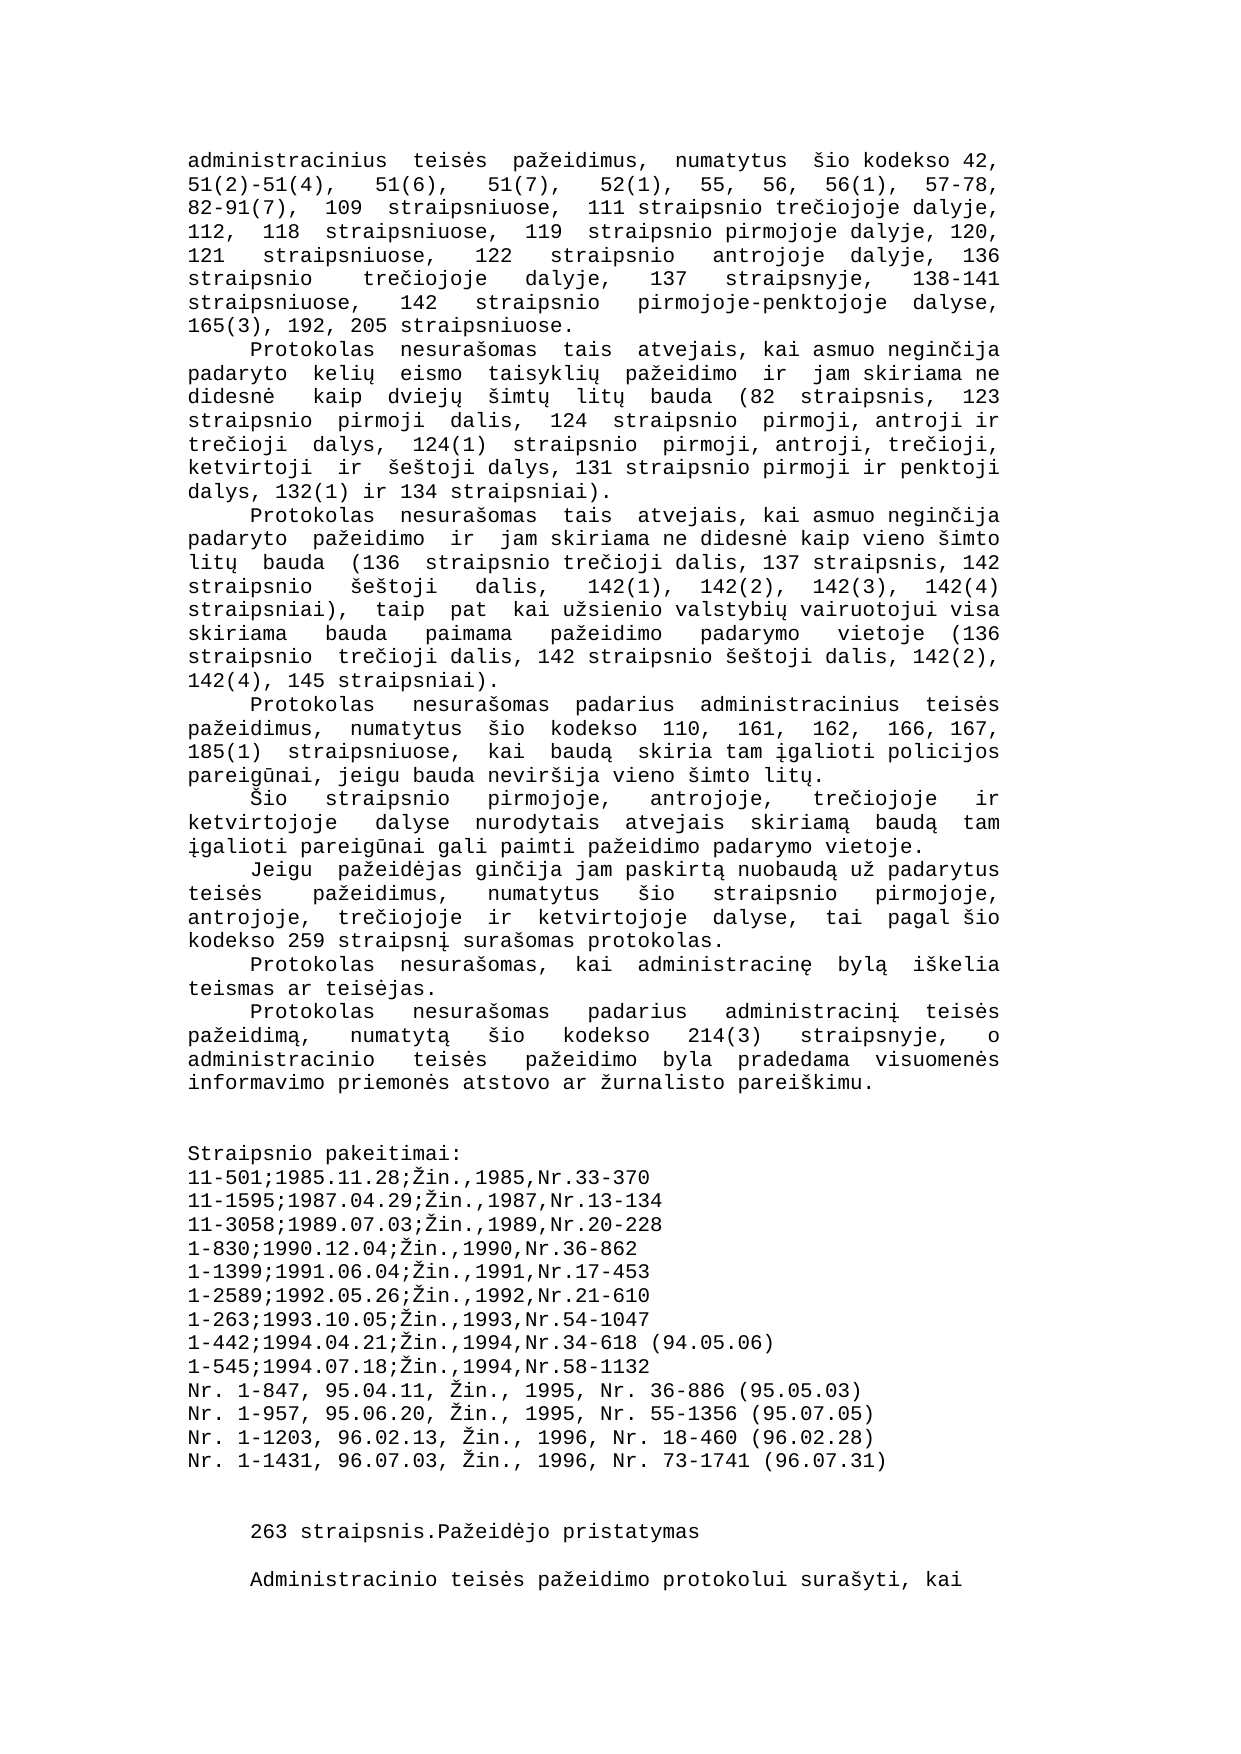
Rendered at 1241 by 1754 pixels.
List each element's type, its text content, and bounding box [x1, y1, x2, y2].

text Šio straipsnio pirmojoje, antrojoje, trečiojoje ir [187, 788, 1053, 812]
text Protokolas nesurašomas padarius administracinius teisės [187, 694, 1053, 717]
text straipsnio šeštoji dalis, 142(1), 142(2), 142(3), 142(4) [187, 576, 1053, 599]
text pažeidimą, numatytą šio kodekso 214(3) straipsnyje, o [187, 1025, 1053, 1048]
text administracinio teisės pažeidimo byla pradedama visuomenės [187, 1048, 1053, 1072]
text Protokolas nesurašomas tais atvejais, kai asmuo neginčija [187, 339, 1053, 363]
text informavimo priemonės atstovo ar žurnalisto pareiškimu. [187, 1072, 1053, 1096]
text dalys, 132(1) ir 134 straipsniai). [187, 481, 1053, 505]
text Protokolas nesurašomas padarius administracinį teisės [187, 1001, 1053, 1025]
text Nr. 1-1431, 96.07.03, Žin., 1996, Nr. 73-1741 (96.07.31) [187, 1451, 1053, 1474]
text 1-545;1994.07.18;Žin.,1994,Nr.58-1132 [187, 1356, 1053, 1379]
text 121 straipsniuose, 122 straipsnio antrojoje dalyje, 136 [187, 244, 1053, 268]
text straipsnio pirmoji dalis, 124 straipsnio pirmoji, antroji ir [187, 410, 1053, 434]
text Protokolas nesurašomas tais atvejais, kai asmuo neginčija [187, 505, 1053, 528]
text didesnė kaip dviejų šimtų litų bauda (82 straipsnis, 123 [187, 386, 1053, 410]
text 1-263;1993.10.05;Žin.,1993,Nr.54-1047 [187, 1309, 1053, 1332]
text 11-501;1985.11.28;Žin.,1985,Nr.33-370 [187, 1167, 1053, 1190]
text 263 straipsnis.Pažeidėjo pristatymas [187, 1521, 1053, 1545]
text straipsniuose, 142 straipsnio pirmojoje-penktojoje dalyse, [187, 292, 1053, 316]
text 1-442;1994.04.21;Žin.,1994,Nr.34-618 (94.05.06) [187, 1332, 1053, 1356]
text trečioji dalys, 124(1) straipsnio pirmoji, antroji, trečioji, [187, 434, 1053, 457]
text 11-1595;1987.04.29;Žin.,1987,Nr.13-134 [187, 1190, 1053, 1214]
text Nr. 1-1203, 96.02.13, Žin., 1996, Nr. 18-460 (96.02.28) [187, 1427, 1053, 1451]
text 1-1399;1991.06.04;Žin.,1991,Nr.17-453 [187, 1261, 1053, 1285]
text straipsnio trečioji dalis, 142 straipsnio šeštoji dalis, 142(2), [187, 647, 1053, 670]
text 165(3), 192, 205 straipsniuose. [187, 316, 1053, 339]
text Nr. 1-847, 95.04.11, Žin., 1995, Nr. 36-886 (95.05.03) [187, 1379, 1053, 1403]
text padaryto pažeidimo ir jam skiriama ne didesnė kaip vieno šimto [187, 528, 1053, 552]
text 1-830;1990.12.04;Žin.,1990,Nr.36-862 [187, 1238, 1053, 1261]
text Protokolas nesurašomas, kai administracinę bylą iškelia [187, 954, 1053, 978]
text įgalioti pareigūnai gali paimti pažeidimo padarymo vietoje. [187, 836, 1053, 859]
text padaryto kelių eismo taisyklių pažeidimo ir jam skiriama ne [187, 363, 1053, 386]
text 112, 118 straipsniuose, 119 straipsnio pirmojoje dalyje, 120, [187, 221, 1053, 244]
text Straipsnio pakeitimai: [187, 1143, 1053, 1167]
text 11-3058;1989.07.03;Žin.,1989,Nr.20-228 [187, 1214, 1053, 1238]
text ketvirtoji ir šeštoji dalys, 131 straipsnio pirmoji ir penktoji [187, 457, 1053, 481]
text Jeigu pažeidėjas ginčija jam paskirtą nuobaudą už padarytus [187, 859, 1053, 883]
text pareigūnai, jeigu bauda neviršija vieno šimto litų. [187, 765, 1053, 788]
text litų bauda (136 straipsnio trečioji dalis, 137 straipsnis, 142 [187, 552, 1053, 576]
text 185(1) straipsniuose, kai baudą skiria tam įgalioti policijos [187, 741, 1053, 765]
text 1-2589;1992.05.26;Žin.,1992,Nr.21-610 [187, 1285, 1053, 1309]
text ketvirtojoje dalyse nurodytais atvejais skiriamą baudą tam [187, 812, 1053, 836]
text straipsnio trečiojoje dalyje, 137 straipsnyje, 138-141 [187, 268, 1053, 292]
text administracinius teisės pažeidimus, numatytus šio kodekso 42, [187, 150, 1053, 174]
text skiriama bauda paimama pažeidimo padarymo vietoje (136 [187, 623, 1053, 647]
text teismas ar teisėjas. [187, 978, 1053, 1001]
text antrojoje, trečiojoje ir ketvirtojoje dalyse, tai pagal šio [187, 907, 1053, 930]
text 82-91(7), 109 straipsniuose, 111 straipsnio trečiojoje dalyje, [187, 197, 1053, 221]
text Nr. 1-957, 95.06.20, Žin., 1995, Nr. 55-1356 (95.07.05) [187, 1403, 1053, 1427]
text pažeidimus, numatytus šio kodekso 110, 161, 162, 166, 167, [187, 717, 1053, 741]
text Administracinio teisės pažeidimo protokolui surašyti, kai [187, 1569, 1053, 1592]
text 51(2)-51(4), 51(6), 51(7), 52(1), 55, 56, 56(1), 57-78, [187, 174, 1053, 197]
text kodekso 259 straipsnį surašomas protokolas. [187, 930, 1053, 954]
text 142(4), 145 straipsniai). [187, 670, 1053, 694]
text straipsniai), taip pat kai užsienio valstybių vairuotojui visa [187, 599, 1053, 623]
text teisės pažeidimus, numatytus šio straipsnio pirmojoje, [187, 883, 1053, 907]
